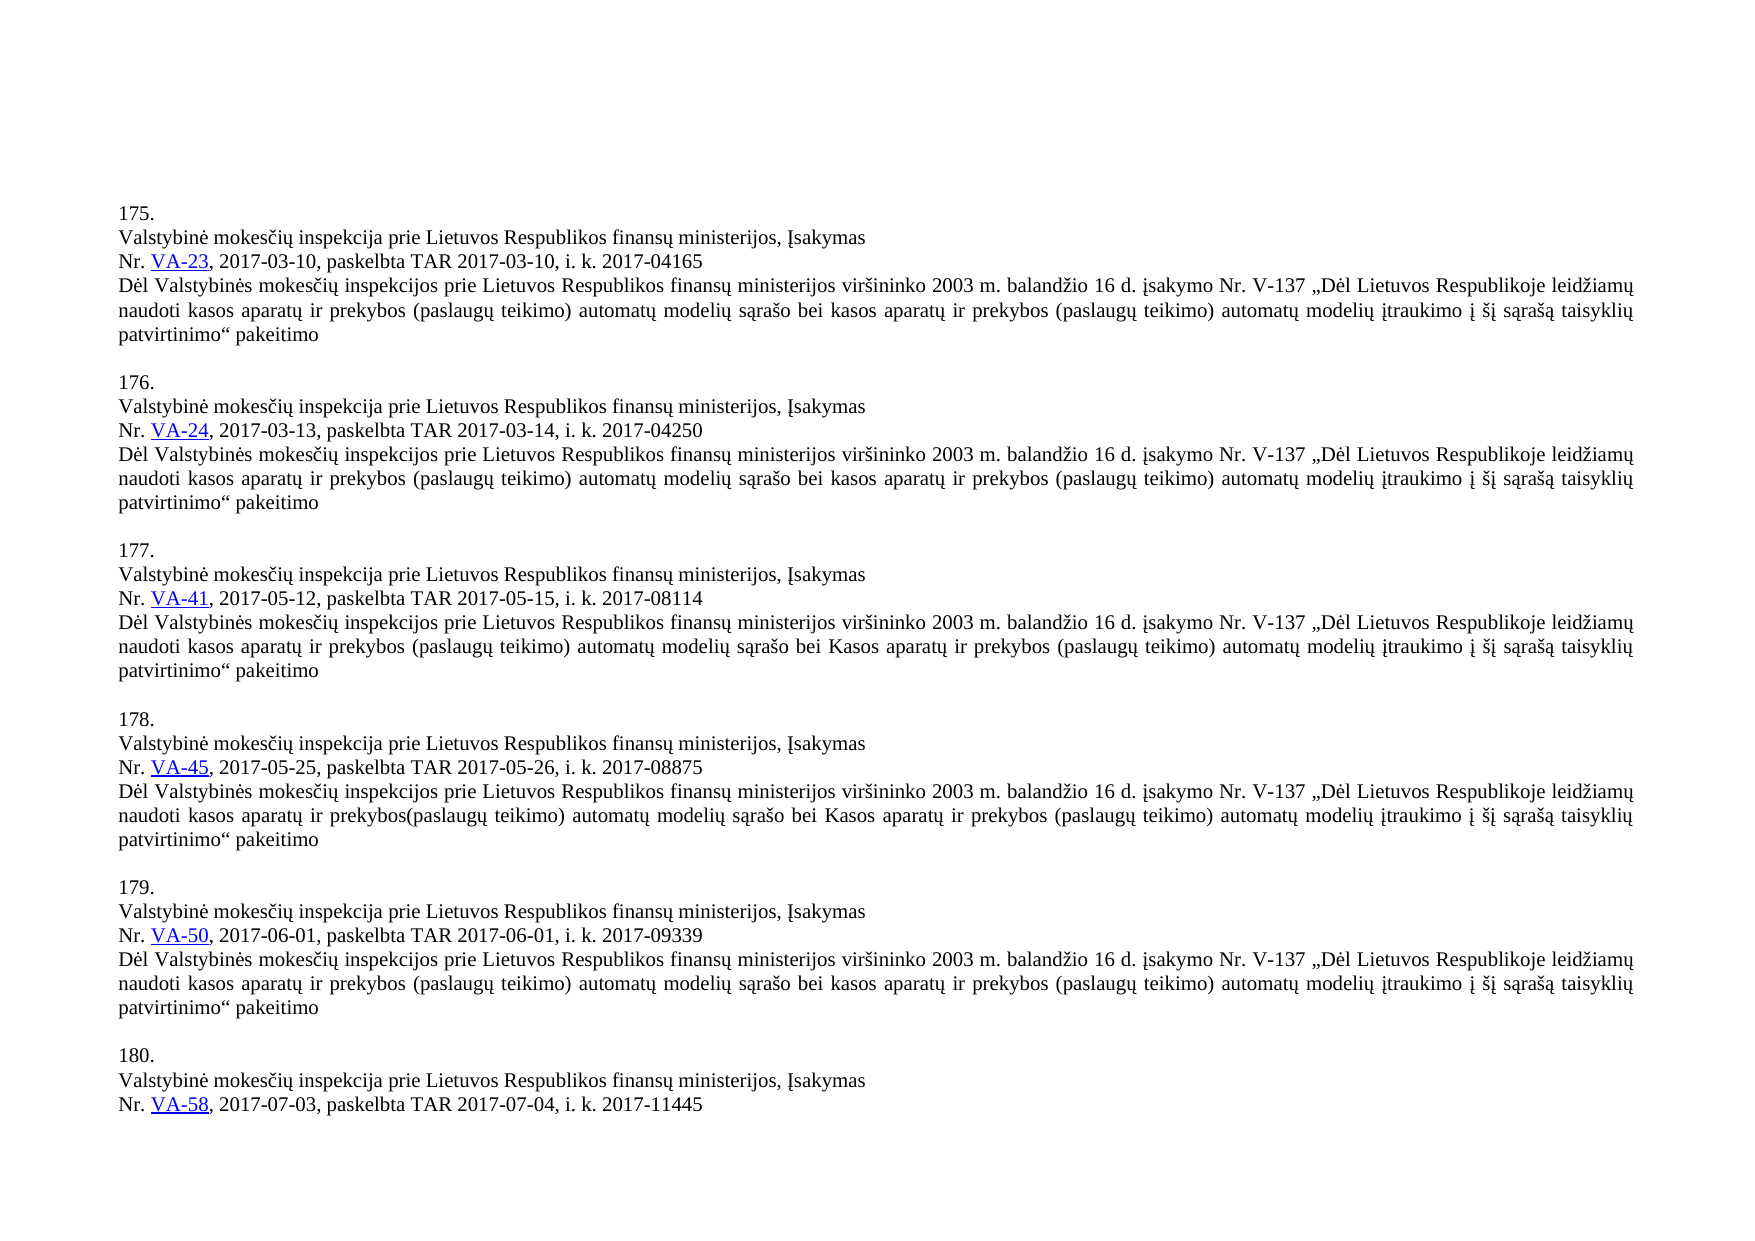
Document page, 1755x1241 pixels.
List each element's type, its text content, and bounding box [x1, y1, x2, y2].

text Dėl Valstybinės mokesčių inspekcijos prie Lietuvos Respublikos finansų ministerijos viršininko 2003 m. balandžio 16 d. įsakymo Nr. V-137 „Dėl Lietuvos Respublikoje leidžiamų naudoti kasos aparatų ir prekybos (paslaugų teikimo) automatų modelių sąrašo bei Kasos aparatų ir prekybos (paslaugų teikimo) automatų modelių įtraukimo į šį sąrašą taisyklių patvirtinimo“ pakeitimo [118, 610, 1636, 682]
text Valstybinė mokesčių inspekcija prie Lietuvos Respublikos finansų ministerijos, Įsakymas [118, 562, 1636, 586]
text Nr. VA-24, 2017-03-13, paskelbta TAR 2017-03-14, i. k. 2017-04250 [118, 418, 1636, 442]
text Valstybinė mokesčių inspekcija prie Lietuvos Respublikos finansų ministerijos, Įsakymas [118, 731, 1636, 755]
text 180. [118, 1043, 1636, 1067]
text 175. [118, 201, 1636, 225]
text Nr. VA-58, 2017-07-03, paskelbta TAR 2017-07-04, i. k. 2017-11445 [118, 1092, 1636, 1116]
text Nr. VA-23, 2017-03-10, paskelbta TAR 2017-03-10, i. k. 2017-04165 [118, 249, 1636, 273]
text Valstybinė mokesčių inspekcija prie Lietuvos Respublikos finansų ministerijos, Įsakymas [118, 225, 1636, 249]
text Dėl Valstybinės mokesčių inspekcijos prie Lietuvos Respublikos finansų ministerijos viršininko 2003 m. balandžio 16 d. įsakymo Nr. V-137 „Dėl Lietuvos Respublikoje leidžiamų naudoti kasos aparatų ir prekybos (paslaugų teikimo) automatų modelių sąrašo bei kasos aparatų ir prekybos (paslaugų teikimo) automatų modelių įtraukimo į šį sąrašą taisyklių patvirtinimo“ pakeitimo [118, 947, 1636, 1019]
text Dėl Valstybinės mokesčių inspekcijos prie Lietuvos Respublikos finansų ministerijos viršininko 2003 m. balandžio 16 d. įsakymo Nr. V-137 „Dėl Lietuvos Respublikoje leidžiamų naudoti kasos aparatų ir prekybos(paslaugų teikimo) automatų modelių sąrašo bei Kasos aparatų ir prekybos (paslaugų teikimo) automatų modelių įtraukimo į šį sąrašą taisyklių patvirtinimo“ pakeitimo [118, 779, 1636, 851]
text 179. [118, 875, 1636, 899]
text 176. [118, 370, 1636, 394]
text Nr. VA-41, 2017-05-12, paskelbta TAR 2017-05-15, i. k. 2017-08114 [118, 586, 1636, 610]
text 177. [118, 538, 1636, 562]
text Nr. VA-45, 2017-05-25, paskelbta TAR 2017-05-26, i. k. 2017-08875 [118, 755, 1636, 779]
text Dėl Valstybinės mokesčių inspekcijos prie Lietuvos Respublikos finansų ministerijos viršininko 2003 m. balandžio 16 d. įsakymo Nr. V-137 „Dėl Lietuvos Respublikoje leidžiamų naudoti kasos aparatų ir prekybos (paslaugų teikimo) automatų modelių sąrašo bei kasos aparatų ir prekybos (paslaugų teikimo) automatų modelių įtraukimo į šį sąrašą taisyklių patvirtinimo“ pakeitimo [118, 273, 1636, 346]
text 178. [118, 707, 1636, 731]
text Nr. VA-50, 2017-06-01, paskelbta TAR 2017-06-01, i. k. 2017-09339 [118, 923, 1636, 947]
text Valstybinė mokesčių inspekcija prie Lietuvos Respublikos finansų ministerijos, Įsakymas [118, 394, 1636, 418]
text Valstybinė mokesčių inspekcija prie Lietuvos Respublikos finansų ministerijos, Įsakymas [118, 1067, 1636, 1092]
text Dėl Valstybinės mokesčių inspekcijos prie Lietuvos Respublikos finansų ministerijos viršininko 2003 m. balandžio 16 d. įsakymo Nr. V-137 „Dėl Lietuvos Respublikoje leidžiamų naudoti kasos aparatų ir prekybos (paslaugų teikimo) automatų modelių sąrašo bei kasos aparatų ir prekybos (paslaugų teikimo) automatų modelių įtraukimo į šį sąrašą taisyklių patvirtinimo“ pakeitimo [118, 442, 1636, 514]
text Valstybinė mokesčių inspekcija prie Lietuvos Respublikos finansų ministerijos, Įsakymas [118, 899, 1636, 923]
